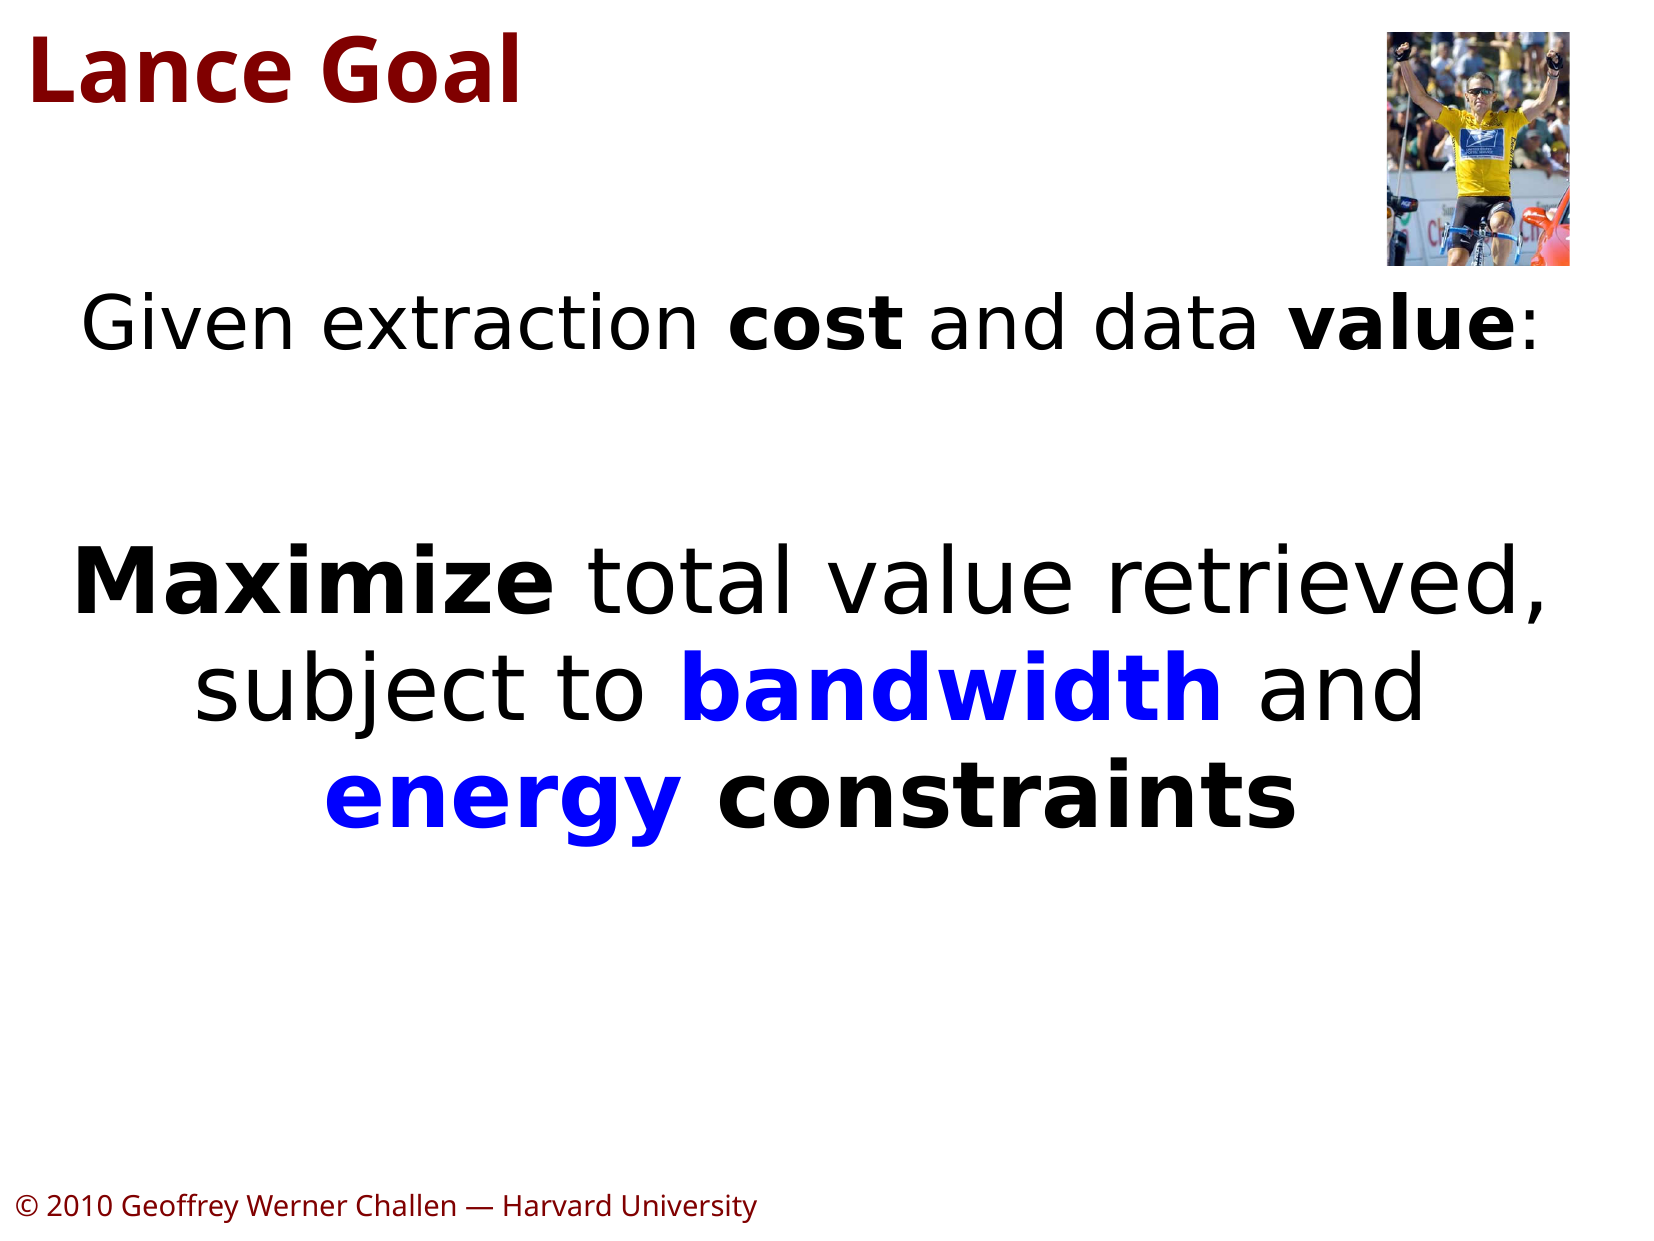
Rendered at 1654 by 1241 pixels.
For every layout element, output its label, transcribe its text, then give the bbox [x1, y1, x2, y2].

title Lance Goal [25, 12, 1438, 121]
list Given extraction cost and data value: Maximize total value retrieved, subject to bandwidth and energy constraints [23, 279, 1600, 1142]
picture [1386, 32, 1570, 266]
